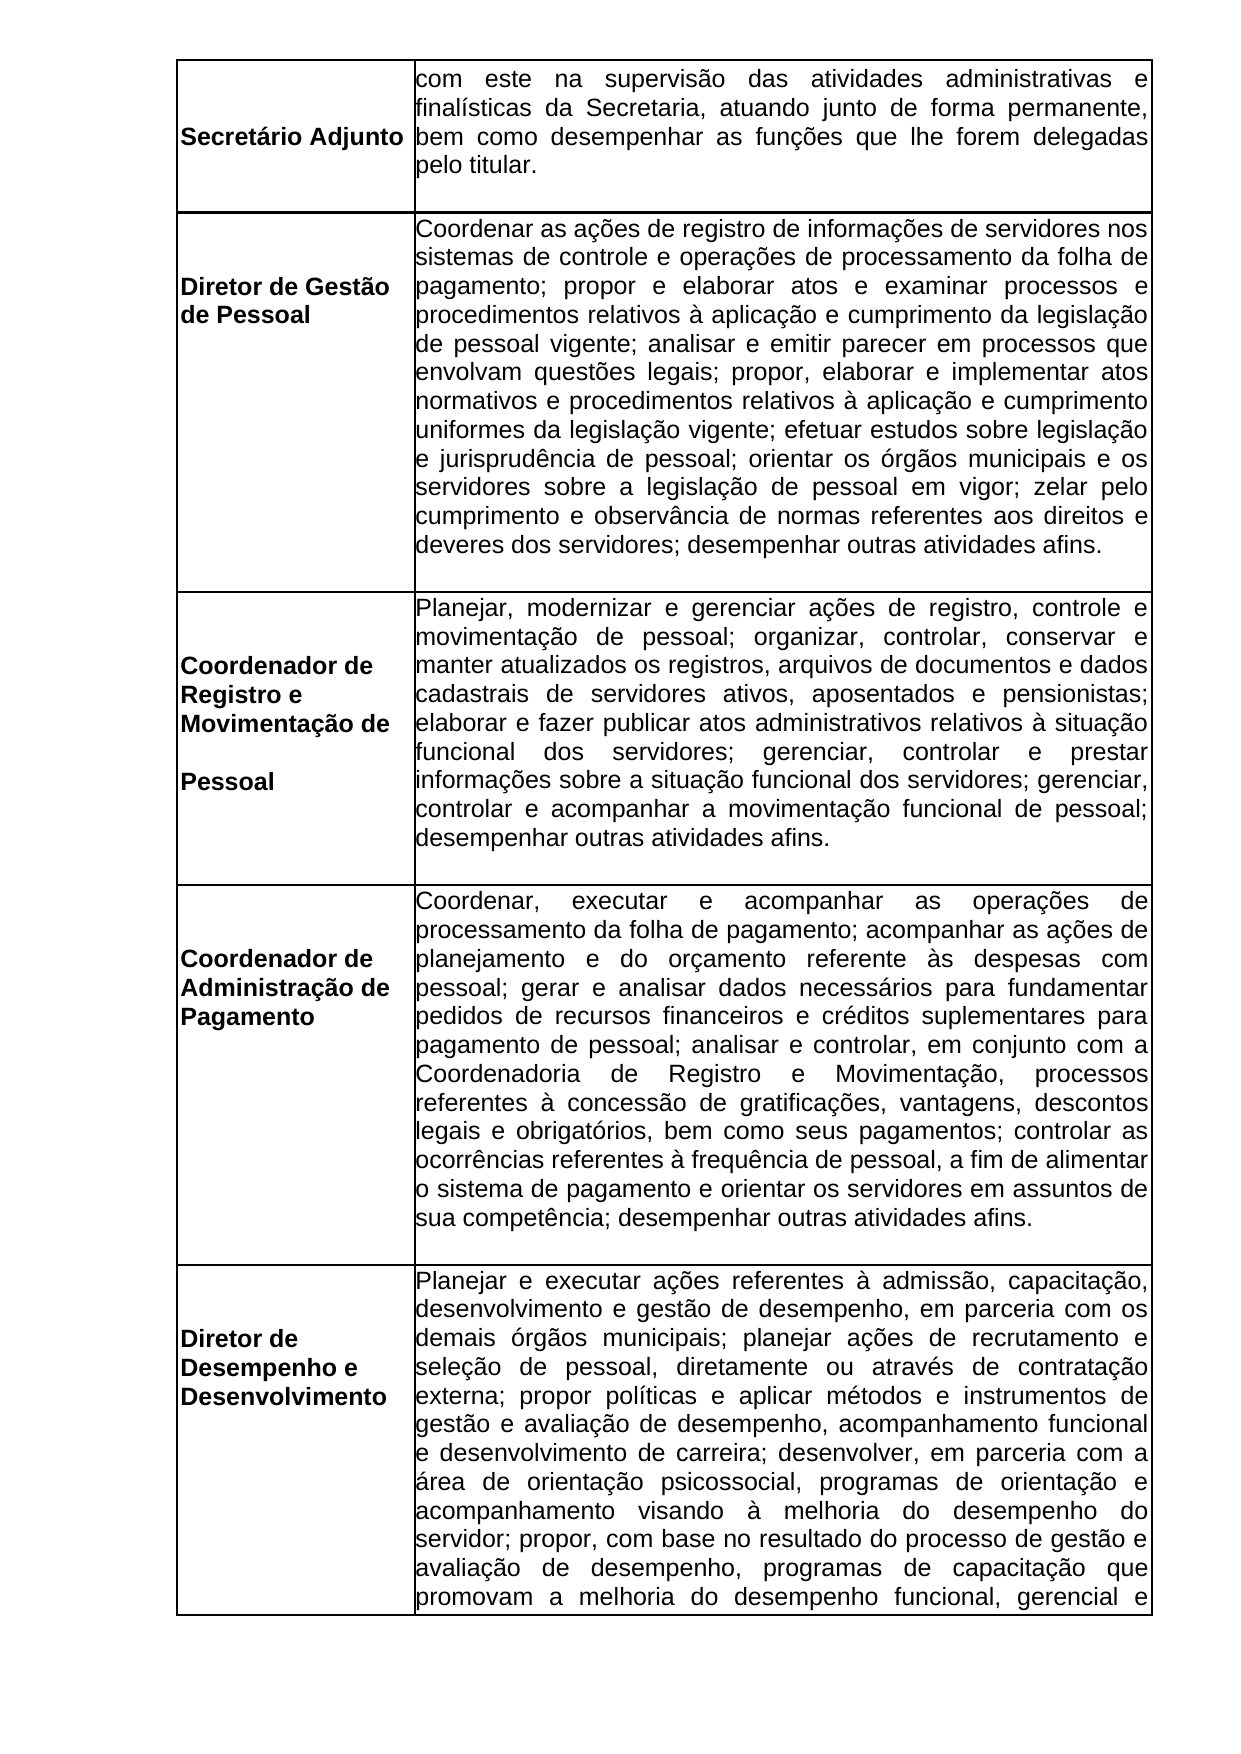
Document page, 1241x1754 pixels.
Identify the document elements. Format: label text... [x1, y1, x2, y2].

table_header com este na supervisão das atividades administrativas e finalísticas da Secretaria, atuando junto de forma permanente, bem como desempenhar as funções que lhe forem delegadas pelo titular. [416, 61, 1151, 211]
table_cell Diretor de Gestão de Pessoal [178, 214, 414, 591]
table_cell Planejar, modernizar e gerenciar ações de registro, controle e movimentação de pessoal; organizar, controlar, conservar e manter atualizados os registros, arquivos de documentos e dados cadastrais de servidores ativos, aposentados e pensionistas; elaborar e fazer publicar atos administrativos relativos à situação funcional dos servidores; gerenciar, controlar e prestar informações sobre a situação funcional dos servidores; gerenciar, controlar e acompanhar a movimentação funcional de pessoal; desempenhar outras atividades afins. [416, 593, 1151, 884]
table_cell Coordenar as ações de registro de informações de servidores nos sistemas de controle e operações de processamento da folha de pagamento; propor e elaborar atos e examinar processos e procedimentos relativos à aplicação e cumprimento da legislação de pessoal vigente; analisar e emitir parecer em processos que envolvam questões legais; propor, elaborar e implementar atos normativos e procedimentos relativos à aplicação e cumprimento uniformes da legislação vigente; efetuar estudos sobre legislação e jurisprudência de pessoal; orientar os órgãos municipais e os servidores sobre a legislação de pessoal em vigor; zelar pelo cumprimento e observância de normas referentes aos direitos e deveres dos servidores; desempenhar outras atividades afins. [416, 214, 1151, 591]
table_cell Coordenador de Registro e Movimentação de Pessoal [178, 593, 414, 884]
table_header Secretário Adjunto [178, 61, 414, 211]
table_cell Coordenador de Administração de Pagamento [178, 886, 414, 1264]
table_cell Coordenar, executar e acompanhar as operações de processamento da folha de pagamento; acompanhar as ações de planejamento e do orçamento referente às despesas com pessoal; gerar e analisar dados necessários para fundamentar pedidos de recursos financeiros e créditos suplementares para pagamento de pessoal; analisar e controlar, em conjunto com a Coordenadoria de Registro e Movimentação, processos referentes à concessão de gratificações, vantagens, descontos legais e obrigatórios, bem como seus pagamentos; controlar as ocorrências referentes à frequência de pessoal, a fim de alimentar o sistema de pagamento e orientar os servidores em assuntos de sua competência; desempenhar outras atividades afins. [416, 886, 1151, 1264]
table_cell Diretor de Desempenho e Desenvolvimento [178, 1266, 414, 1614]
table_cell Planejar e executar ações referentes à admissão, capacitação, desenvolvimento e gestão de desempenho, em parceria com os demais órgãos municipais; planejar ações de recrutamento e seleção de pessoal, diretamente ou através de contratação externa; propor políticas e aplicar métodos e instrumentos de gestão e avaliação de desempenho, acompanhamento funcional e desenvolvimento de carreira; desenvolver, em parceria com a área de orientação psicossocial, programas de orientação e acompanhamento visando à melhoria do desempenho do servidor; propor, com base no resultado do processo de gestão e avaliação de desempenho, programas de capacitação que promovam a melhoria do desempenho funcional, gerencial e [416, 1266, 1151, 1614]
